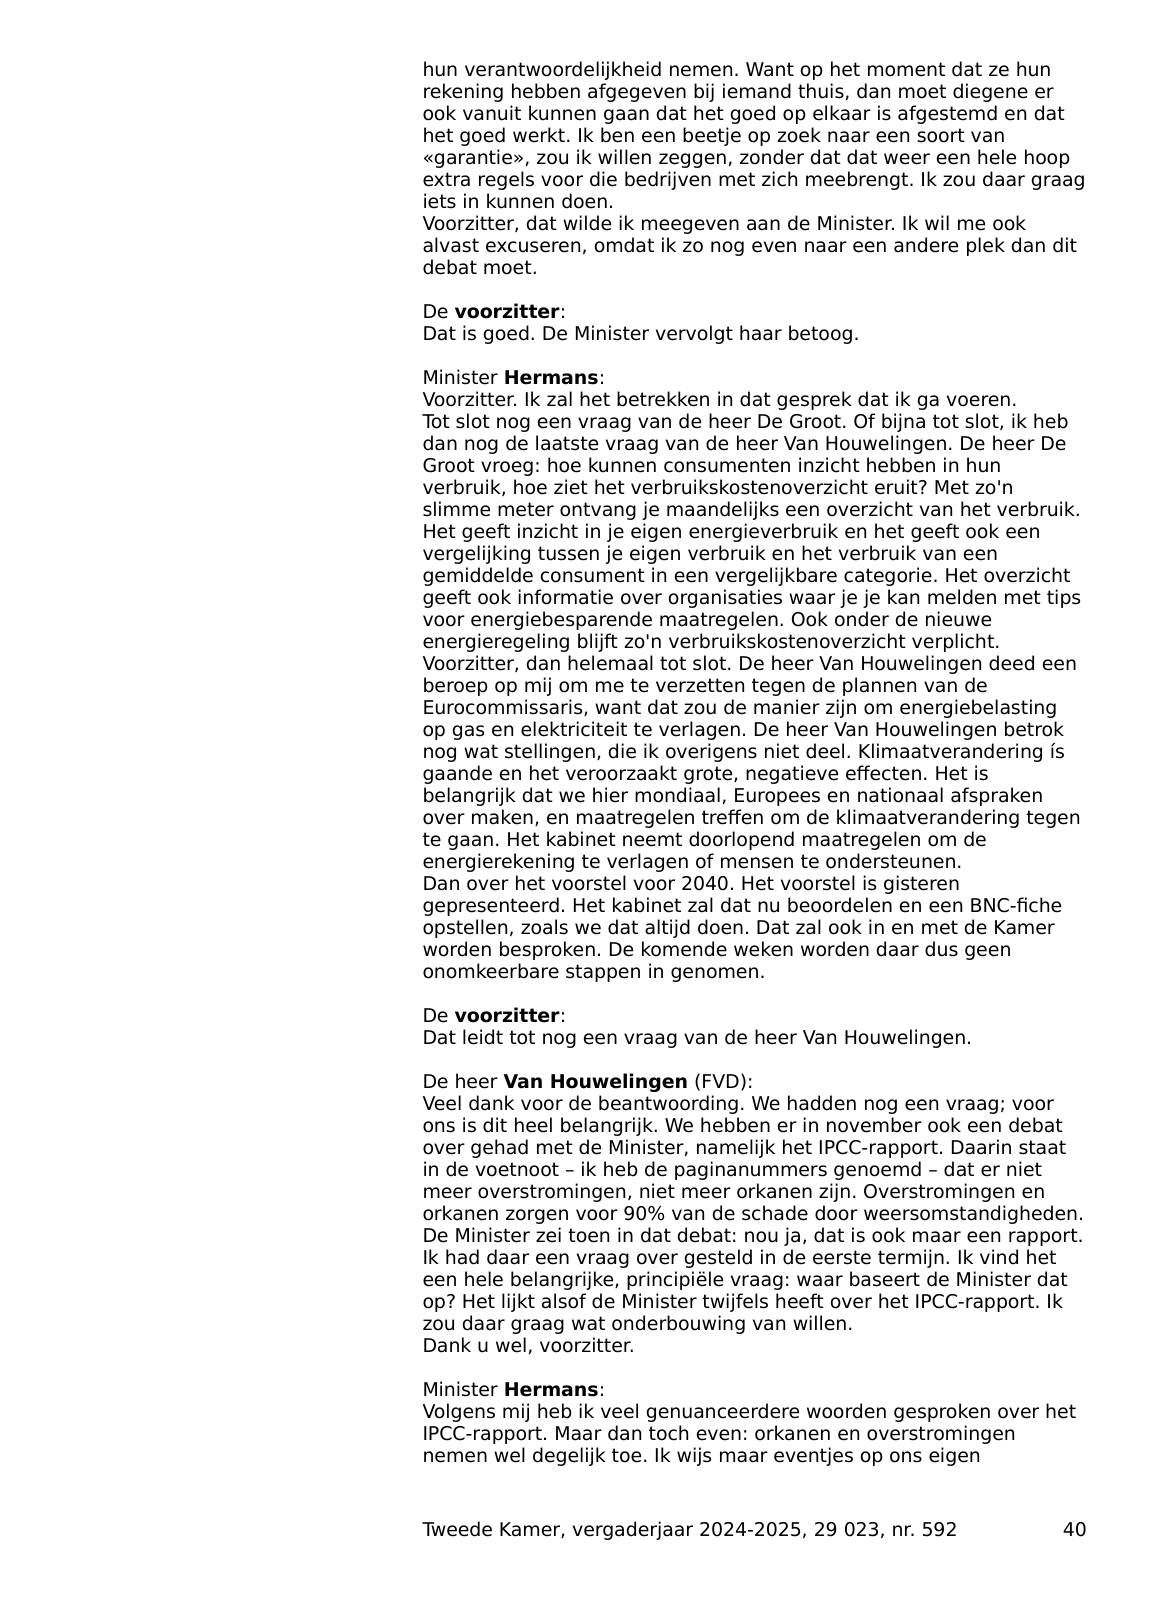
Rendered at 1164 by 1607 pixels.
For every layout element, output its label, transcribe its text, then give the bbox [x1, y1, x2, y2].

text Tot slot nog een vraag van de heer De Groot. Of bijna tot slot, ik heb dan nog de laatste vraag van de heer Van Houwelingen. De heer De Groot vroeg: hoe kunnen consumenten inzicht hebben in hun verbruik, hoe ziet het verbruikskostenoverzicht eruit? Met zo'n slimme meter ontvang je maandelijks een overzicht van het verbruik. Het geeft inzicht in je eigen energieverbruik en het geeft ook een vergelijking tussen je eigen verbruik en het verbruik van een gemiddelde consument in een vergelijkbare categorie. Het overzicht geeft ook informatie over organisaties waar je je kan melden met tips voor energiebesparende maatregelen. Ook onder de nieuwe energieregeling blijft zo'n verbruikskostenoverzicht verplicht. [422, 411, 1087, 653]
text Voorzitter, dan helemaal tot slot. De heer Van Houwelingen deed een beroep op mij om me te verzetten tegen de plannen van de Eurocommissaris, want dat zou de manier zijn om energiebelasting op gas en elektriciteit te verlagen. De heer Van Houwelingen betrok nog wat stellingen, die ik overigens niet deel. Klimaatverandering ís gaande en het veroorzaakt grote, negatieve effecten. Het is belangrijk dat we hier mondiaal, Europees en nationaal afspraken over maken, en maatregelen treffen om de klimaatverandering tegen te gaan. Het kabinet neemt doorlopend maatregelen om de energierekening te verlagen of mensen te ondersteunen. [422, 653, 1087, 873]
text Dank u wel, voorzitter. [422, 1335, 1087, 1357]
text De voorzitter: [422, 301, 1087, 323]
text Voorzitter, dat wilde ik meegeven aan de Minister. Ik wil me ook alvast excuseren, omdat ik zo nog even naar een andere plek dan dit debat moet. [422, 213, 1087, 279]
text Voorzitter. Ik zal het betrekken in dat gesprek dat ik ga voeren. [422, 389, 1087, 411]
text Dat is goed. De Minister vervolgt haar betoog. [422, 323, 1087, 345]
text hun verantwoordelijkheid nemen. Want op het moment dat ze hun rekening hebben afgegeven bij iemand thuis, dan moet diegene er ook vanuit kunnen gaan dat het goed op elkaar is afgestemd en dat het goed werkt. Ik ben een beetje op zoek naar een soort van «garantie», zou ik willen zeggen, zonder dat dat weer een hele hoop extra regels voor die bedrijven met zich meebrengt. Ik zou daar graag iets in kunnen doen. [422, 59, 1087, 213]
text De heer Van Houwelingen (FVD): [422, 1071, 1087, 1093]
text Minister Hermans: [422, 1379, 1087, 1401]
text Dat leidt tot nog een vraag van de heer Van Houwelingen. [422, 1027, 1087, 1049]
text Dan over het voorstel voor 2040. Het voorstel is gisteren gepresenteerd. Het kabinet zal dat nu beoordelen en een BNC-fiche opstellen, zoals we dat altijd doen. Dat zal ook in en met de Kamer worden besproken. De komende weken worden daar dus geen onomkeerbare stappen in genomen. [422, 873, 1087, 983]
text Volgens mij heb ik veel genuanceerdere woorden gesproken over het IPCC-rapport. Maar dan toch even: orkanen en overstromingen nemen wel degelijk toe. Ik wijs maar eventjes op ons eigen [422, 1401, 1087, 1467]
text Minister Hermans: [422, 367, 1087, 389]
text Veel dank voor de beantwoording. We hadden nog een vraag; voor ons is dit heel belangrijk. We hebben er in november ook een debat over gehad met de Minister, namelijk het IPCC-rapport. Daarin staat in de voetnoot – ik heb de paginanummers genoemd – dat er niet meer overstromingen, niet meer orkanen zijn. Overstromingen en orkanen zorgen voor 90% van de schade door weersomstandigheden. De Minister zei toen in dat debat: nou ja, dat is ook maar een rapport. Ik had daar een vraag over gesteld in de eerste termijn. Ik vind het een hele belangrijke, principiële vraag: waar baseert de Minister dat op? Het lijkt alsof de Minister twijfels heeft over het IPCC-rapport. Ik zou daar graag wat onderbouwing van willen. [422, 1093, 1087, 1335]
text De voorzitter: [422, 1005, 1087, 1027]
